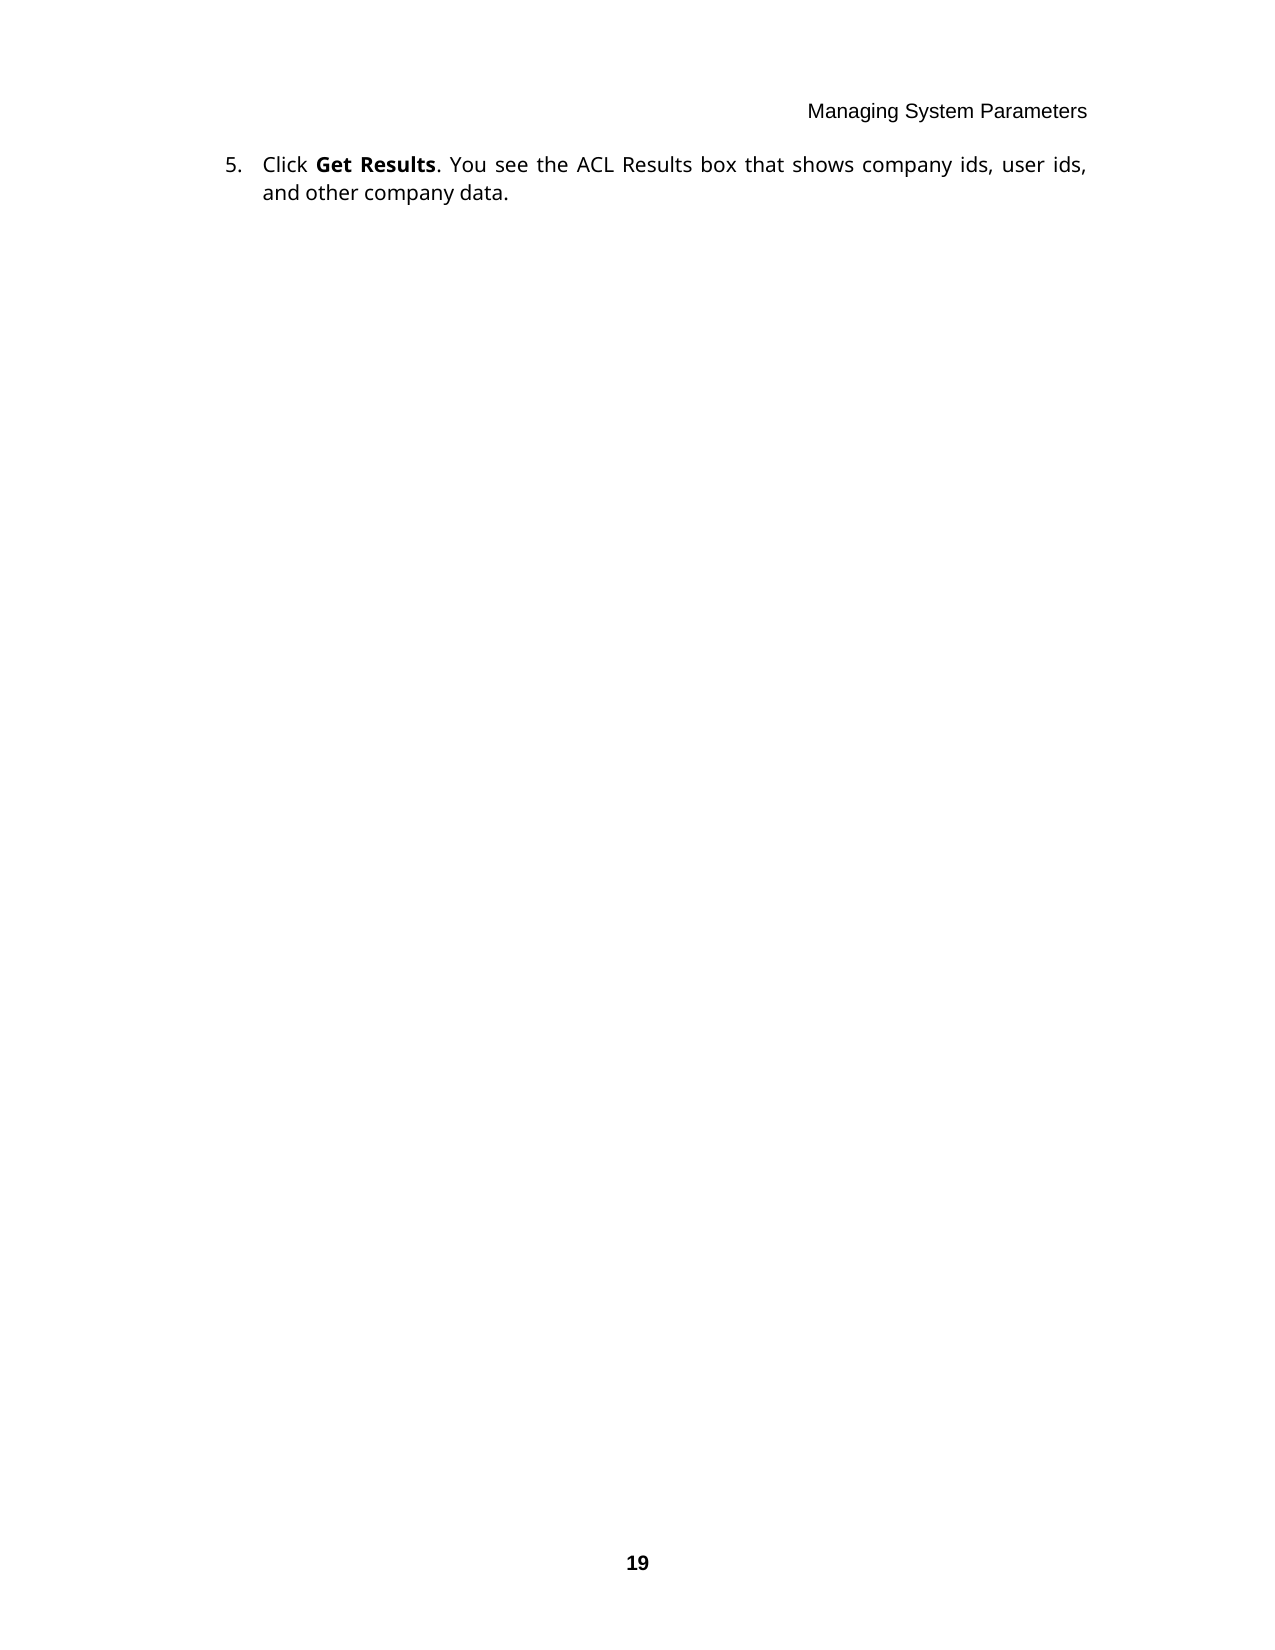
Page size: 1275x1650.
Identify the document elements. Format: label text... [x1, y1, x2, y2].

list Click Get Results. You see the ACL Results box that shows company ids, user ids, and other company data. [225, 150, 1087, 207]
